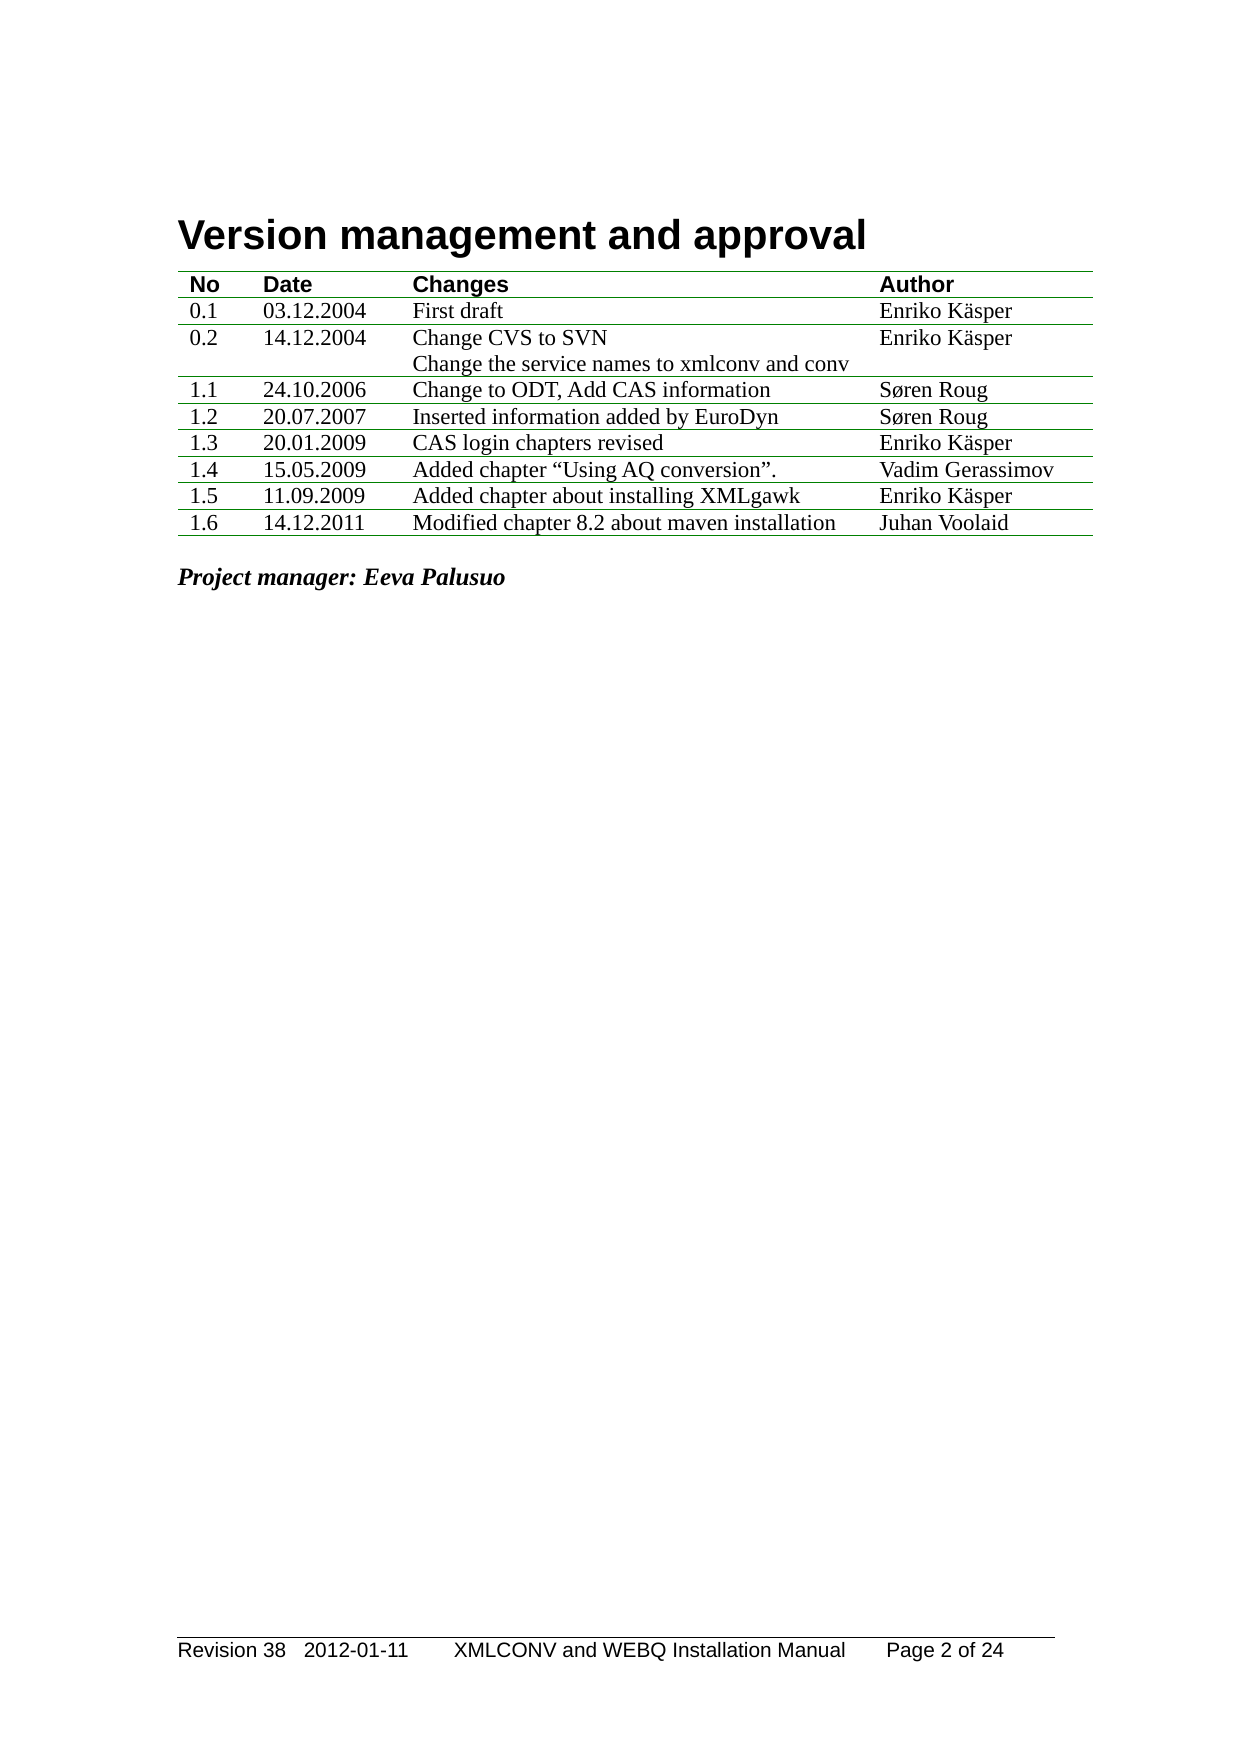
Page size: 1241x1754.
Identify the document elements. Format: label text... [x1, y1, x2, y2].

table_cell Change to ODT, Add CAS information [401, 377, 868, 403]
table_cell 1.4 [178, 457, 252, 482]
table_cell Inserted information added by EuroDyn [401, 404, 868, 429]
table_cell Change CVS to SVN Change the service names to xmlconv and conv [401, 325, 868, 376]
table_header Author [868, 272, 1093, 297]
table_cell Added chapter about installing XMLgawk [401, 483, 868, 509]
table_cell Søren Roug [868, 377, 1093, 403]
table_cell 1.5 [178, 483, 252, 509]
table_cell 15.05.2009 [252, 457, 401, 482]
table_cell 1.3 [178, 430, 252, 456]
table_cell 03.12.2004 [252, 298, 401, 323]
table_cell 1.6 [178, 510, 252, 535]
table_cell Enriko Käsper [868, 325, 1093, 376]
table_header Changes [401, 272, 868, 297]
table_cell Juhan Voolaid [868, 510, 1093, 535]
table_header No [178, 272, 252, 297]
table_cell Søren Roug [868, 404, 1093, 429]
table_cell Enriko Käsper [868, 430, 1093, 456]
table_cell 0.2 [178, 325, 252, 376]
text Project manager: Eeva Palusuo [177, 562, 1092, 590]
table_cell Enriko Käsper [868, 298, 1093, 323]
table_cell 11.09.2009 [252, 483, 401, 509]
table_cell 14.12.2011 [252, 510, 401, 535]
table_cell 20.01.2009 [252, 430, 401, 456]
table_cell First draft [401, 298, 868, 323]
table_cell 0.1 [178, 298, 252, 323]
table_cell 1.2 [178, 404, 252, 429]
table_cell 14.12.2004 [252, 325, 401, 376]
table_cell 24.10.2006 [252, 377, 401, 403]
table_cell Enriko Käsper [868, 483, 1093, 509]
table_cell Added chapter “Using AQ conversion”. [401, 457, 868, 482]
table_header Date [252, 272, 401, 297]
table_cell Modified chapter 8.2 about maven installation [401, 510, 868, 535]
table_cell Vadim Gerassimov [868, 457, 1093, 482]
table_cell 1.1 [178, 377, 252, 403]
table_cell CAS login chapters revised [401, 430, 868, 456]
table_cell 20.07.2007 [252, 404, 401, 429]
subtitle Version management and approval [177, 210, 1092, 258]
